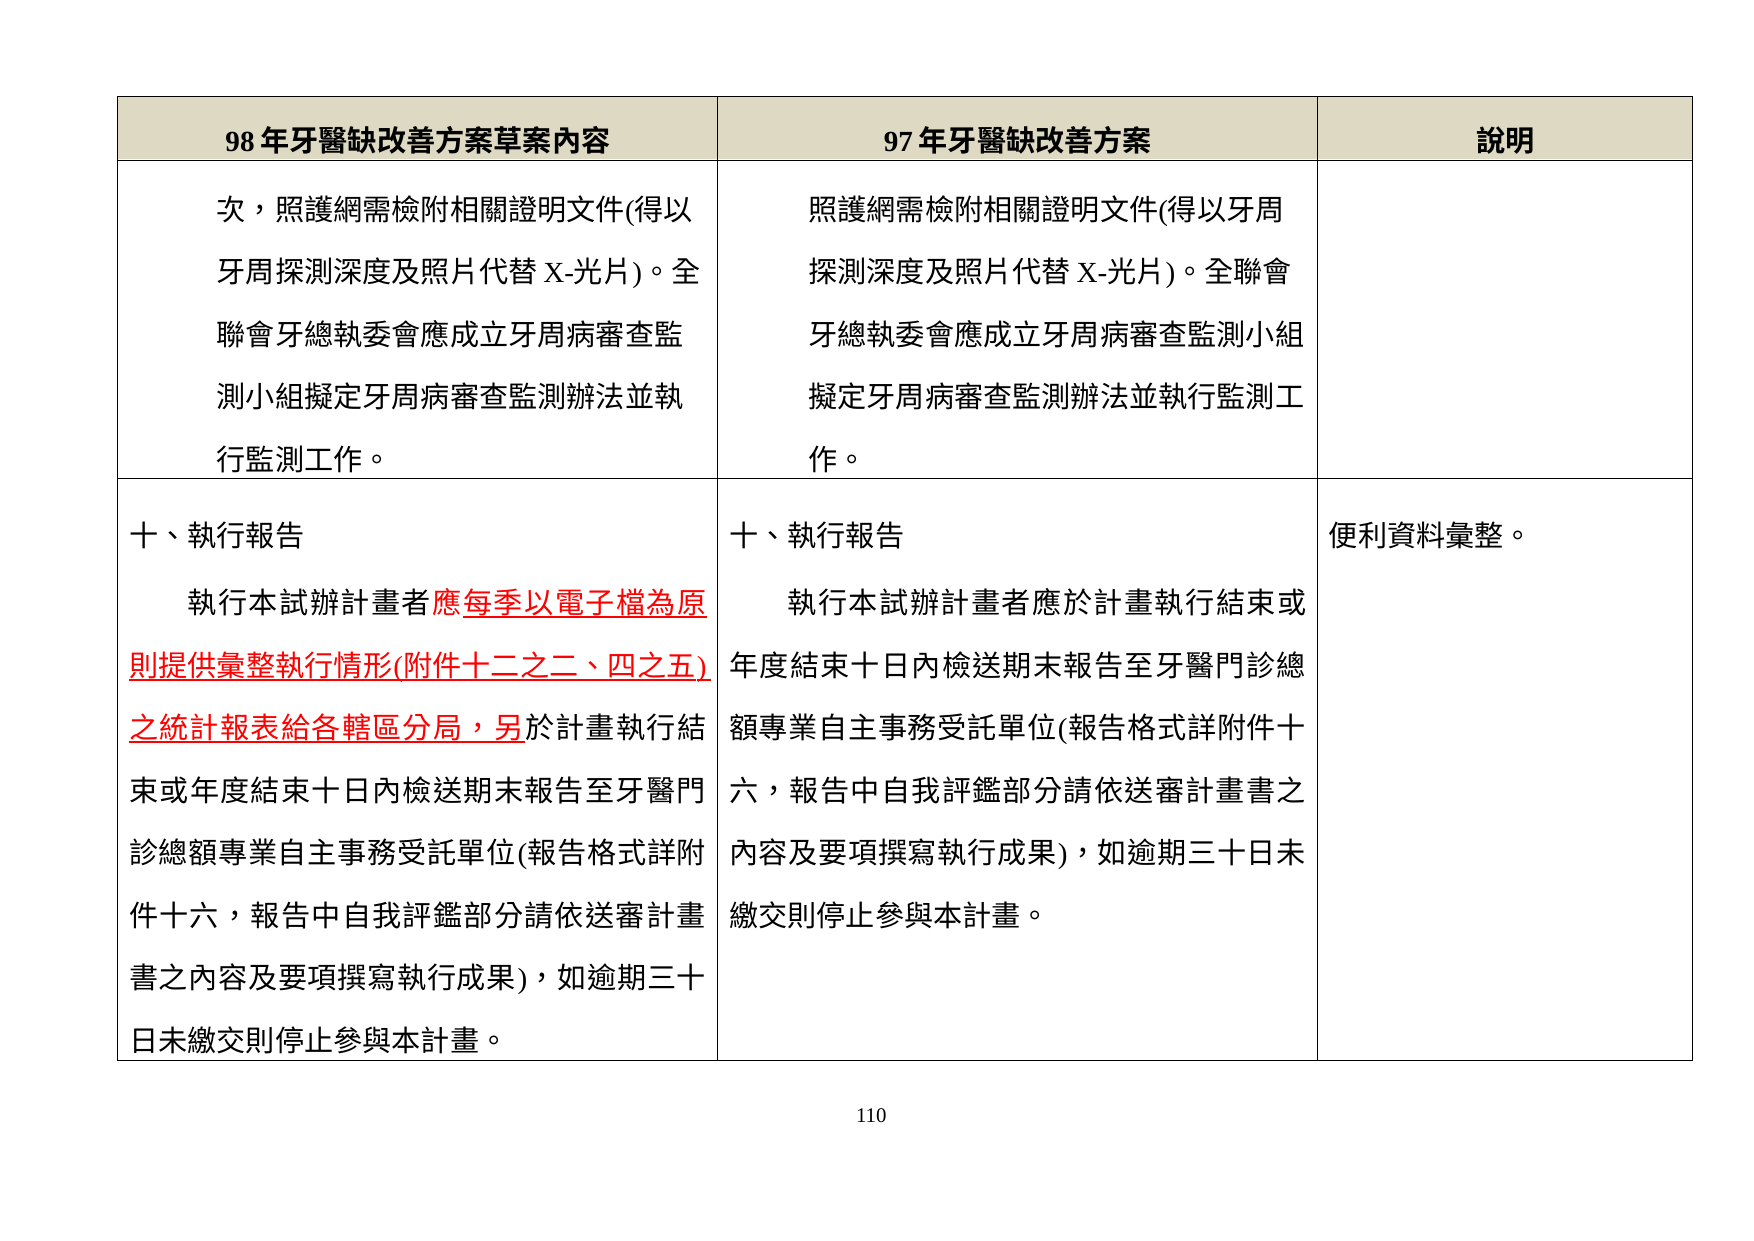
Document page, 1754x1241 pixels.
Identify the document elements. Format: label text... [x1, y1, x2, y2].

table_cell 便利資料彙整。 [1318, 479, 1692, 1059]
table_header 說明 [1318, 97, 1692, 159]
table_cell 照護網需檢附相關證明文件(得以牙周探測深度及照片代替X-光片)。全聯會牙總執委會應成立牙周病審查監測小組擬定牙周病審查監測辦法並執行監測工作。 [718, 161, 1317, 478]
table_cell [1318, 161, 1692, 478]
table_cell 十、執行報告 執行本試辦計畫者應於計畫執行結束或年度結束十日內檢送期末報告至牙醫門診總額專業自主事務受託單位(報告格式詳附件十六，報告中自我評鑑部分請依送審計畫書之內容及要項撰寫執行成果)，如逾期三十日未繳交則停止參與本計畫。 [718, 479, 1317, 1059]
table_cell 十、執行報告 執行本試辦計畫者應每季以電子檔為原則提供彙整執行情形(附件十二之二、四之五)之統計報表給各轄區分局，另於計畫執行結束或年度結束十日內檢送期末報告至牙醫門診總額專業自主事務受託單位(報告格式詳附件十六，報告中自我評鑑部分請依送審計畫書之內容及要項撰寫執行成果)，如逾期三十日未繳交則停止參與本計畫。 [118, 479, 717, 1059]
table_header 97年牙醫缺改善方案 [718, 97, 1317, 159]
table_header 98年牙醫缺改善方案草案內容 [118, 97, 717, 159]
table_cell 次，照護網需檢附相關證明文件(得以牙周探測深度及照片代替X-光片)。全聯會牙總執委會應成立牙周病審查監測小組擬定牙周病審查監測辦法並執行監測工作。 [118, 161, 717, 478]
